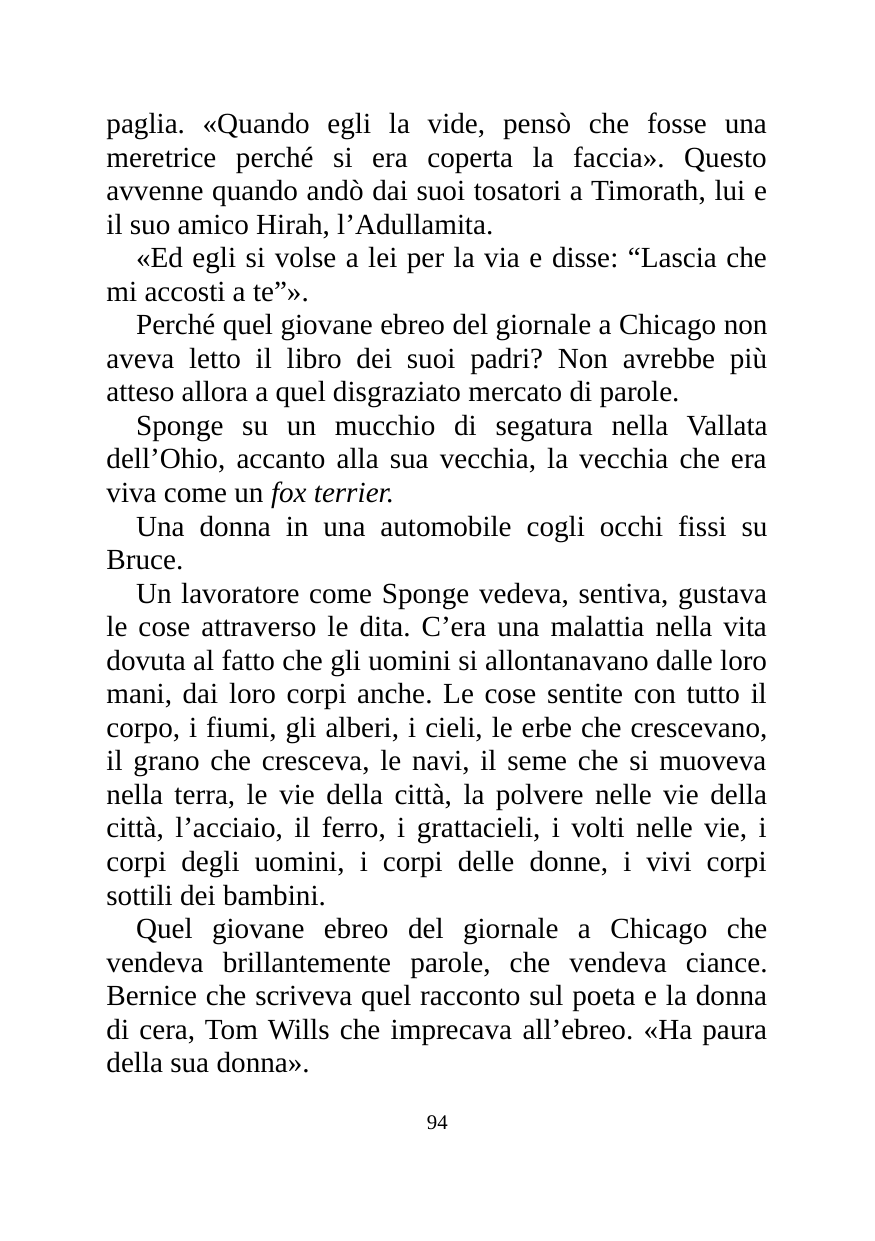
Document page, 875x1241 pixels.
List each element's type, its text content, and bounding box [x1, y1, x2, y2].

text «Ed egli si volse a lei per la via e disse: “Lascia che mi accosti a te”». [106, 240, 768, 307]
text Un lavoratore come Sponge vedeva, sentiva, gustava le cose attraverso le dita. C’era una malattia nella vita dovuta al fatto che gli uomini si allontanavano dalle loro mani, dai loro corpi anche. Le cose sentite con tutto il corpo, i fiumi, gli alberi, i cieli, le erbe che crescevano, il grano che cresceva, le navi, il seme che si muoveva nella terra, le vie della città, la polvere nelle vie della città, l’acciaio, il ferro, i grattacieli, i volti nelle vie, i corpi degli uomini, i corpi delle donne, i vivi corpi sottili dei bambini. [106, 576, 768, 911]
text Perché quel giovane ebreo del giornale a Chicago non aveva letto il libro dei suoi padri? Non avrebbe più atteso allora a quel disgraziato mercato di parole. [106, 307, 768, 408]
text Quel giovane ebreo del giornale a Chicago che vendeva brillantemente parole, che vendeva ciance. Bernice che scriveva quel racconto sul poeta e la donna di cera, Tom Wills che imprecava all’ebreo. «Ha paura della sua donna». [106, 911, 768, 1079]
text Una donna in una automobile cogli occhi fissi su Bruce. [106, 509, 768, 576]
text paglia. «Quando egli la vide, pensò che fosse una meretrice perché si era coperta la faccia». Questo avvenne quando andò dai suoi tosatori a Timorath, lui e il suo amico Hirah, l’Adullamita. [106, 106, 768, 240]
text Sponge su un mucchio di segatura nella Vallata dell’Ohio, accanto alla sua vecchia, la vecchia che era viva come un fox terrier. [106, 408, 768, 509]
